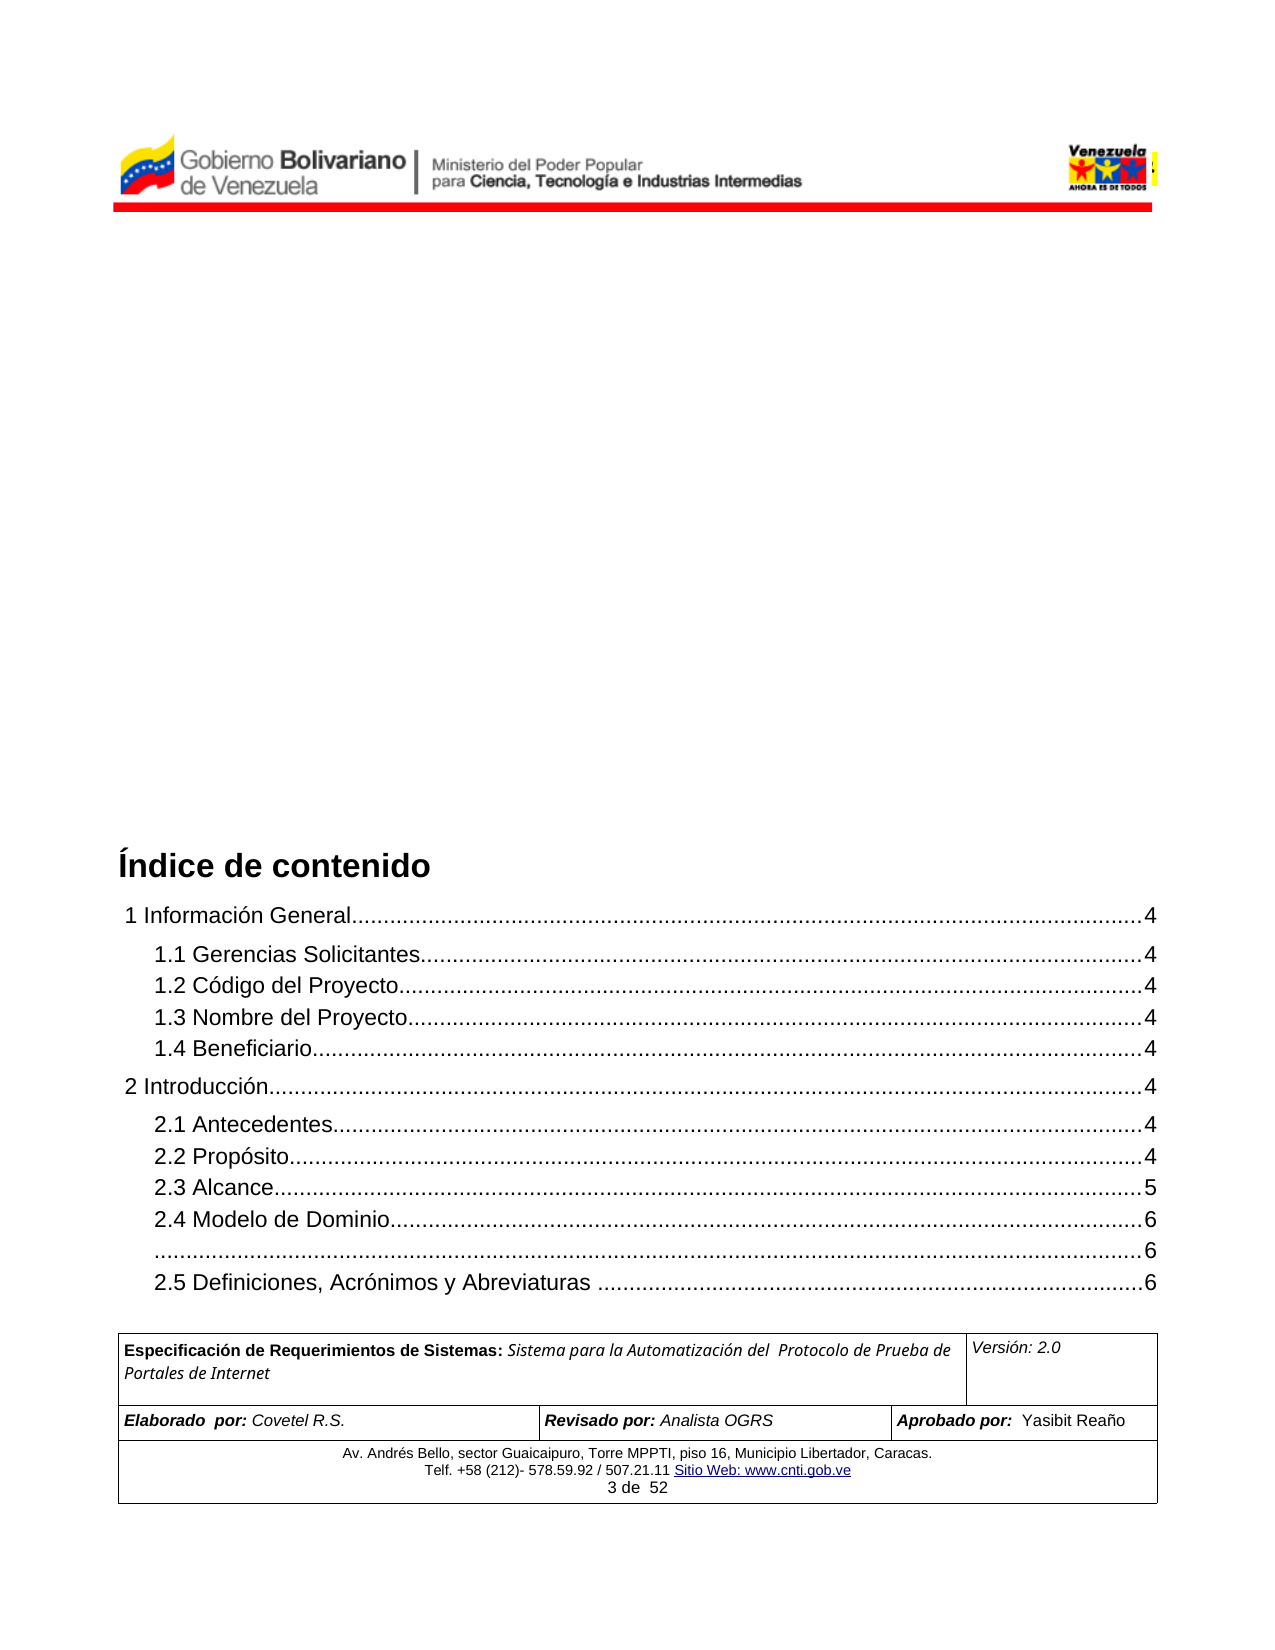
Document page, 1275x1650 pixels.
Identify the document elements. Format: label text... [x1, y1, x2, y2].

text 6 [148, 1238, 1157, 1264]
text 2.4 Modelo de Dominio 6 [148, 1207, 1157, 1232]
text 1.3 Nombre del Proyecto 4 [148, 1004, 1157, 1030]
text 2 Introducción 4 [118, 1073, 1157, 1099]
text 2.2 Propósito 4 [148, 1143, 1157, 1169]
picture [113, 126, 1153, 212]
text 1.2 Código del Proyecto 4 [148, 973, 1157, 998]
text 2.1 Antecedentes 4 [148, 1112, 1157, 1137]
subtitle Índice de contenido [118, 847, 1157, 884]
text 1 Información General 4 [118, 903, 1157, 928]
text 2.3 Alcance 5 [148, 1175, 1157, 1201]
text 2.5 Definiciones, Acrónimos y Abreviaturas 6 [148, 1270, 1157, 1295]
text 1.4 Beneficiario 4 [148, 1036, 1157, 1062]
text 1.1 Gerencias Solicitantes 4 [148, 941, 1157, 967]
